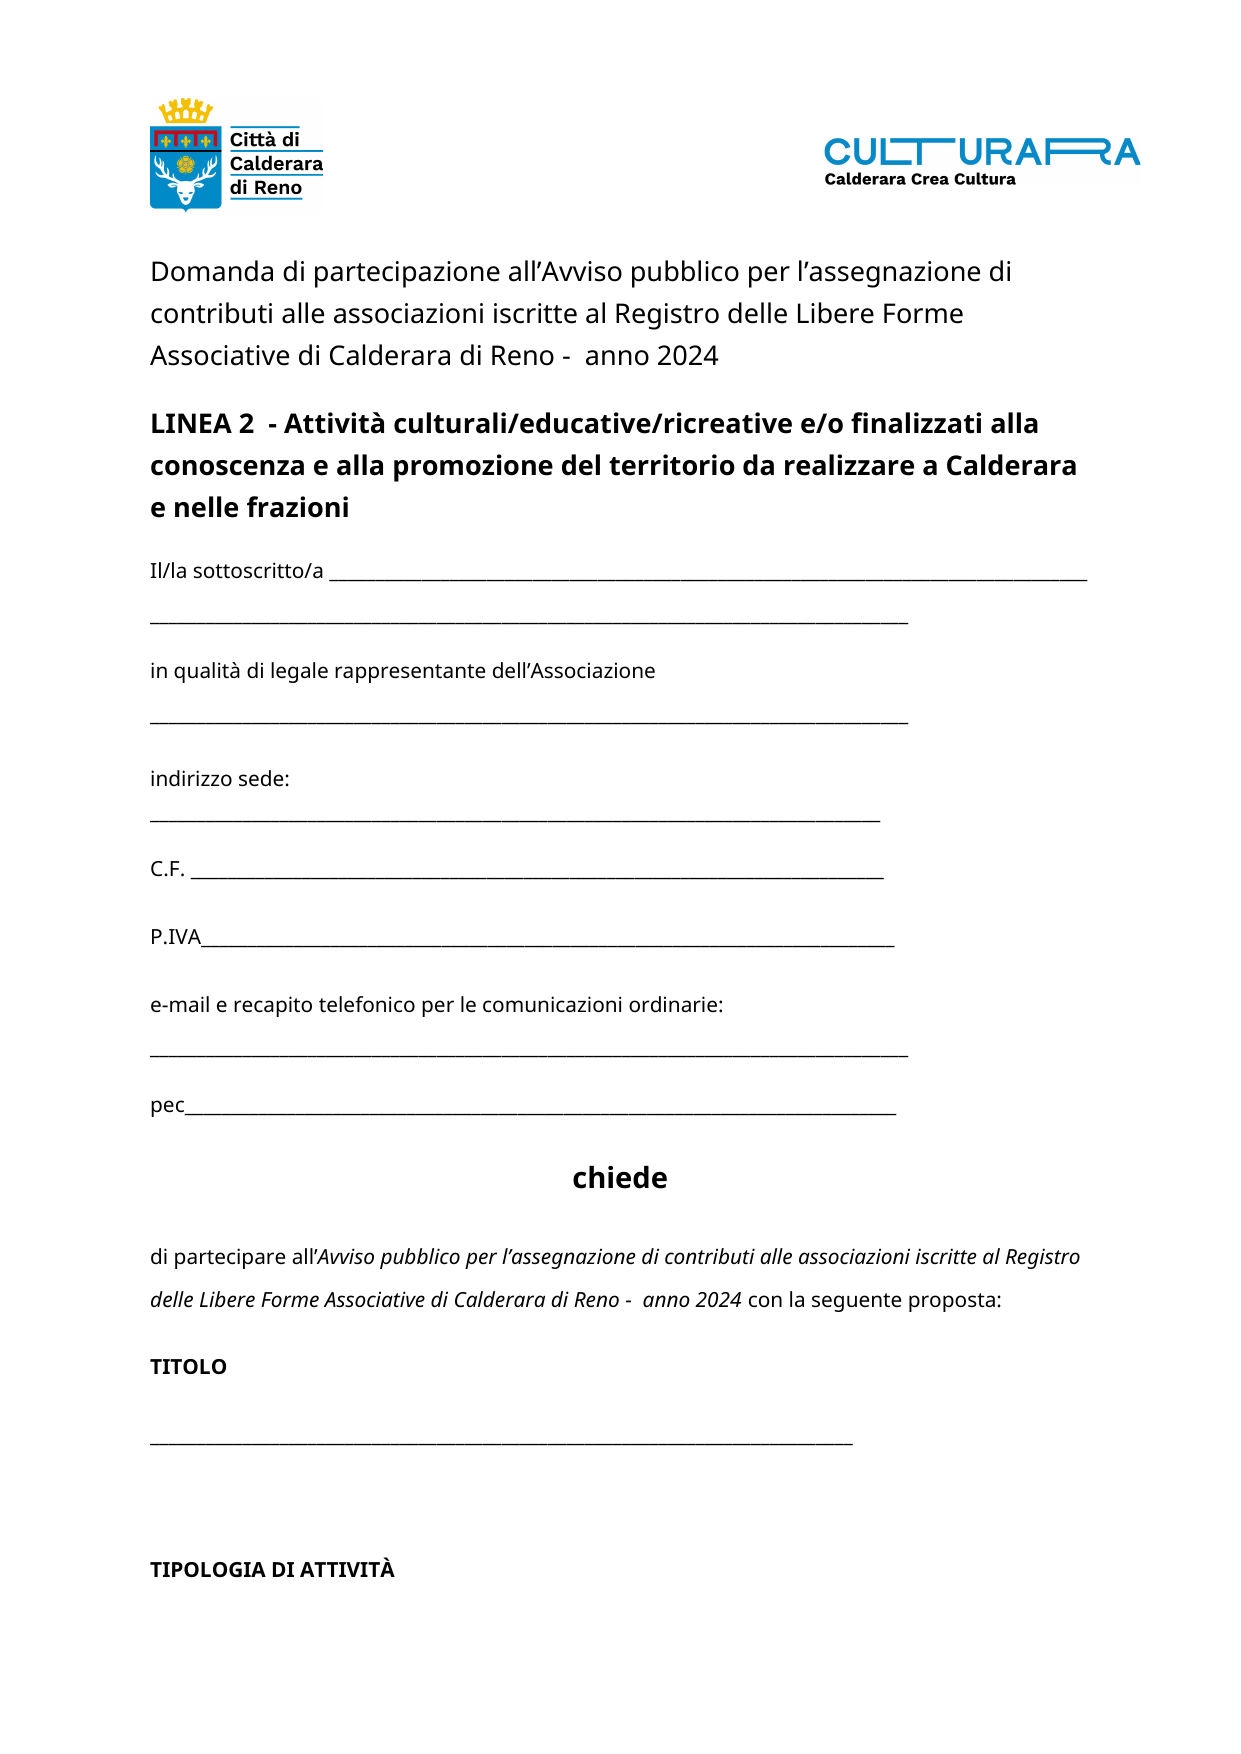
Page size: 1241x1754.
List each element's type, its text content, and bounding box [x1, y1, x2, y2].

text __________________________________________________________________________________ [150, 599, 1090, 627]
picture [178, 156, 194, 172]
text in qualità di legale rappresentante dell’Associazione [150, 657, 1090, 685]
text TITOLO [150, 1352, 1090, 1381]
text ____________________________________________________________________________ [150, 1420, 1090, 1448]
text __________________________________________________________________________________ [150, 1032, 1090, 1061]
text LINEA 2 - Attività culturali/educative/ricreative e/o finalizzati alla conoscenza e alla promozione del territorio da realizzare a Calderara e nelle frazioni [150, 404, 1090, 526]
text di partecipare all’Avviso pubblico per l’assegnazione di contributi alle associazioni iscritte al Registro delle Libere Forme Associative di Calderara di Reno - anno 2024 con la seguente proposta: [150, 1242, 1090, 1313]
picture [824, 137, 1141, 185]
text P.IVA___________________________________________________________________________ [150, 922, 1090, 951]
text chiede [150, 1158, 1090, 1197]
text pec_____________________________________________________________________________ [150, 1090, 1090, 1118]
picture [150, 98, 324, 214]
picture [155, 131, 217, 146]
picture [182, 138, 190, 146]
picture [202, 137, 210, 146]
text TIPOLOGIA DI ATTIVITÀ [150, 1555, 1090, 1583]
picture [156, 161, 211, 204]
text indirizzo sede: _______________________________________________________________________________ [150, 764, 1090, 825]
text __________________________________________________________________________________ [150, 699, 1090, 728]
text e-mail e recapito telefonico per le comunicazioni ordinarie: [150, 990, 1090, 1018]
text C.F. ___________________________________________________________________________ [150, 854, 1090, 883]
picture [162, 138, 170, 146]
text Domanda di partecipazione all’Avviso pubblico per l’assegnazione di contributi alle associazioni iscritte al Registro delle Libere Forme Associative di Calderara di Reno - anno 2024 [150, 252, 1090, 374]
text Il/la sottoscritto/a __________________________________________________________________________________ [150, 556, 1090, 585]
picture [208, 165, 215, 172]
